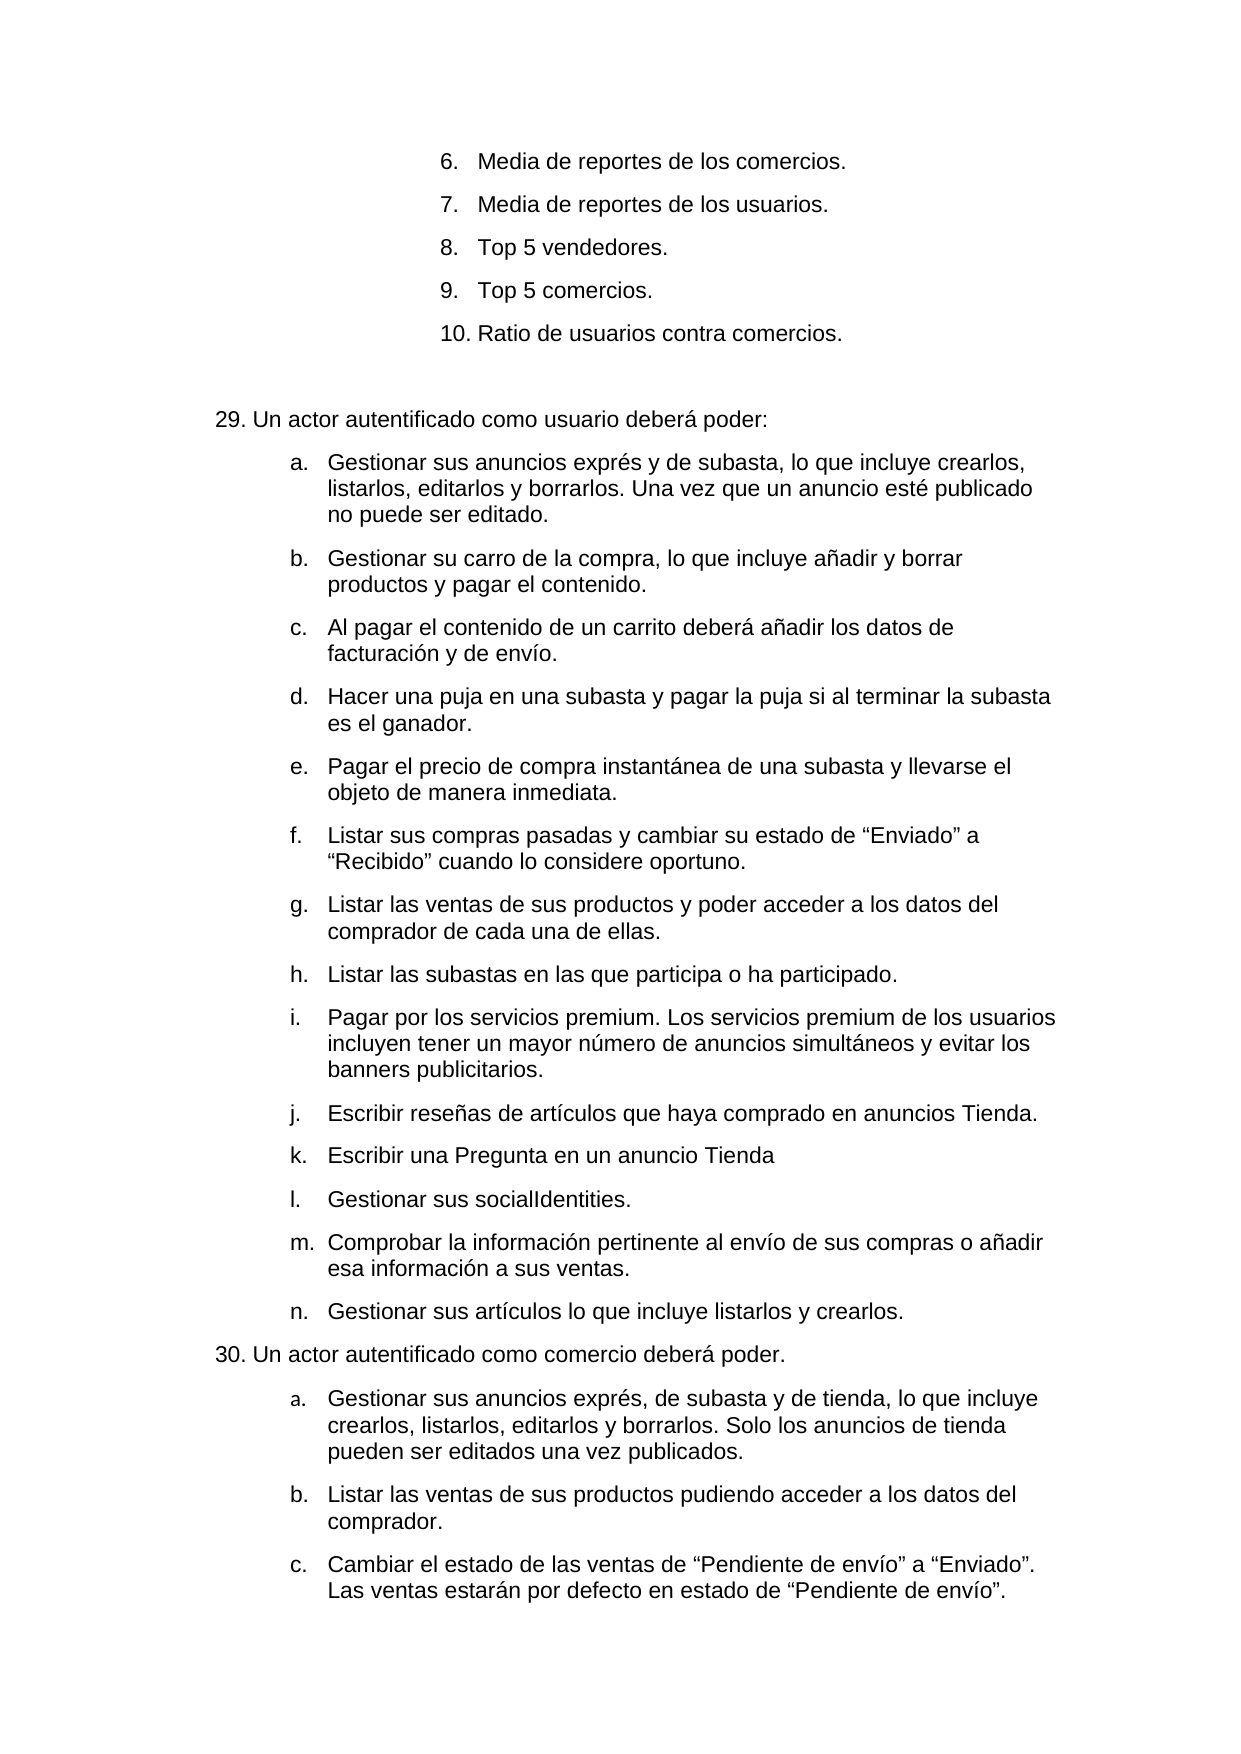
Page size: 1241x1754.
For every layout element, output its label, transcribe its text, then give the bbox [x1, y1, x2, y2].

list Comprobar la información pertinente al envío de sus compras o añadir esa información a sus ventas. [290, 1228, 1063, 1281]
list Listar las ventas de sus productos y poder acceder a los datos del comprador de cada una de ellas. [290, 891, 1063, 944]
list Media de reportes de los comercios. [440, 148, 1063, 174]
list Gestionar sus socialIdentities. [290, 1186, 1063, 1212]
list Top 5 vendedores. [440, 234, 1063, 260]
list Al pagar el contenido de un carrito deberá añadir los datos de facturación y de envío. [290, 614, 1063, 667]
list Pagar por los servicios premium. Los servicios premium de los usuarios incluyen tener un mayor número de anuncios simultáneos y evitar los banners publicitarios. [290, 1004, 1063, 1083]
list Hacer una puja en una subasta y pagar la puja si al terminar la subasta es el ganador. [290, 683, 1063, 736]
list Un actor autentificado como usuario deberá poder: [215, 406, 1063, 432]
list Listar las subastas en las que participa o ha participado. [290, 961, 1063, 987]
list Un actor autentificado como comercio deberá poder. [215, 1341, 1063, 1367]
list Top 5 comercios. [440, 277, 1063, 303]
list Gestionar sus artículos lo que incluye listarlos y crearlos. [290, 1298, 1063, 1324]
list Pagar el precio de compra instantánea de una subasta y llevarse el objeto de manera inmediata. [290, 753, 1063, 805]
list Listar sus compras pasadas y cambiar su estado de “Enviado” a “Recibido” cuando lo considere oportuno. [290, 822, 1063, 875]
list Listar las ventas de sus productos pudiendo acceder a los datos del comprador. [290, 1481, 1063, 1534]
list Gestionar sus anuncios exprés y de subasta, lo que incluye crearlos, listarlos, editarlos y borrarlos. Una vez que un anuncio esté publicado no puede ser editado. [290, 449, 1063, 528]
list Gestionar su carro de la compra, lo que incluye añadir y borrar productos y pagar el contenido. [290, 544, 1063, 597]
list Cambiar el estado de las ventas de “Pendiente de envío” a “Enviado”. Las ventas estarán por defecto en estado de “Pendiente de envío”. [290, 1551, 1063, 1603]
list Media de reportes de los usuarios. [440, 191, 1063, 217]
list Escribir reseñas de artículos que haya comprado en anuncios Tienda. [290, 1099, 1063, 1126]
list Ratio de usuarios contra comercios. [440, 320, 1063, 346]
list Escribir una Pregunta en un anuncio Tienda [290, 1142, 1063, 1169]
list Gestionar sus anuncios exprés, de subasta y de tienda, lo que incluye crearlos, listarlos, editarlos y borrarlos. Solo los anuncios de tienda pueden ser editados una vez publicados. [290, 1384, 1063, 1465]
